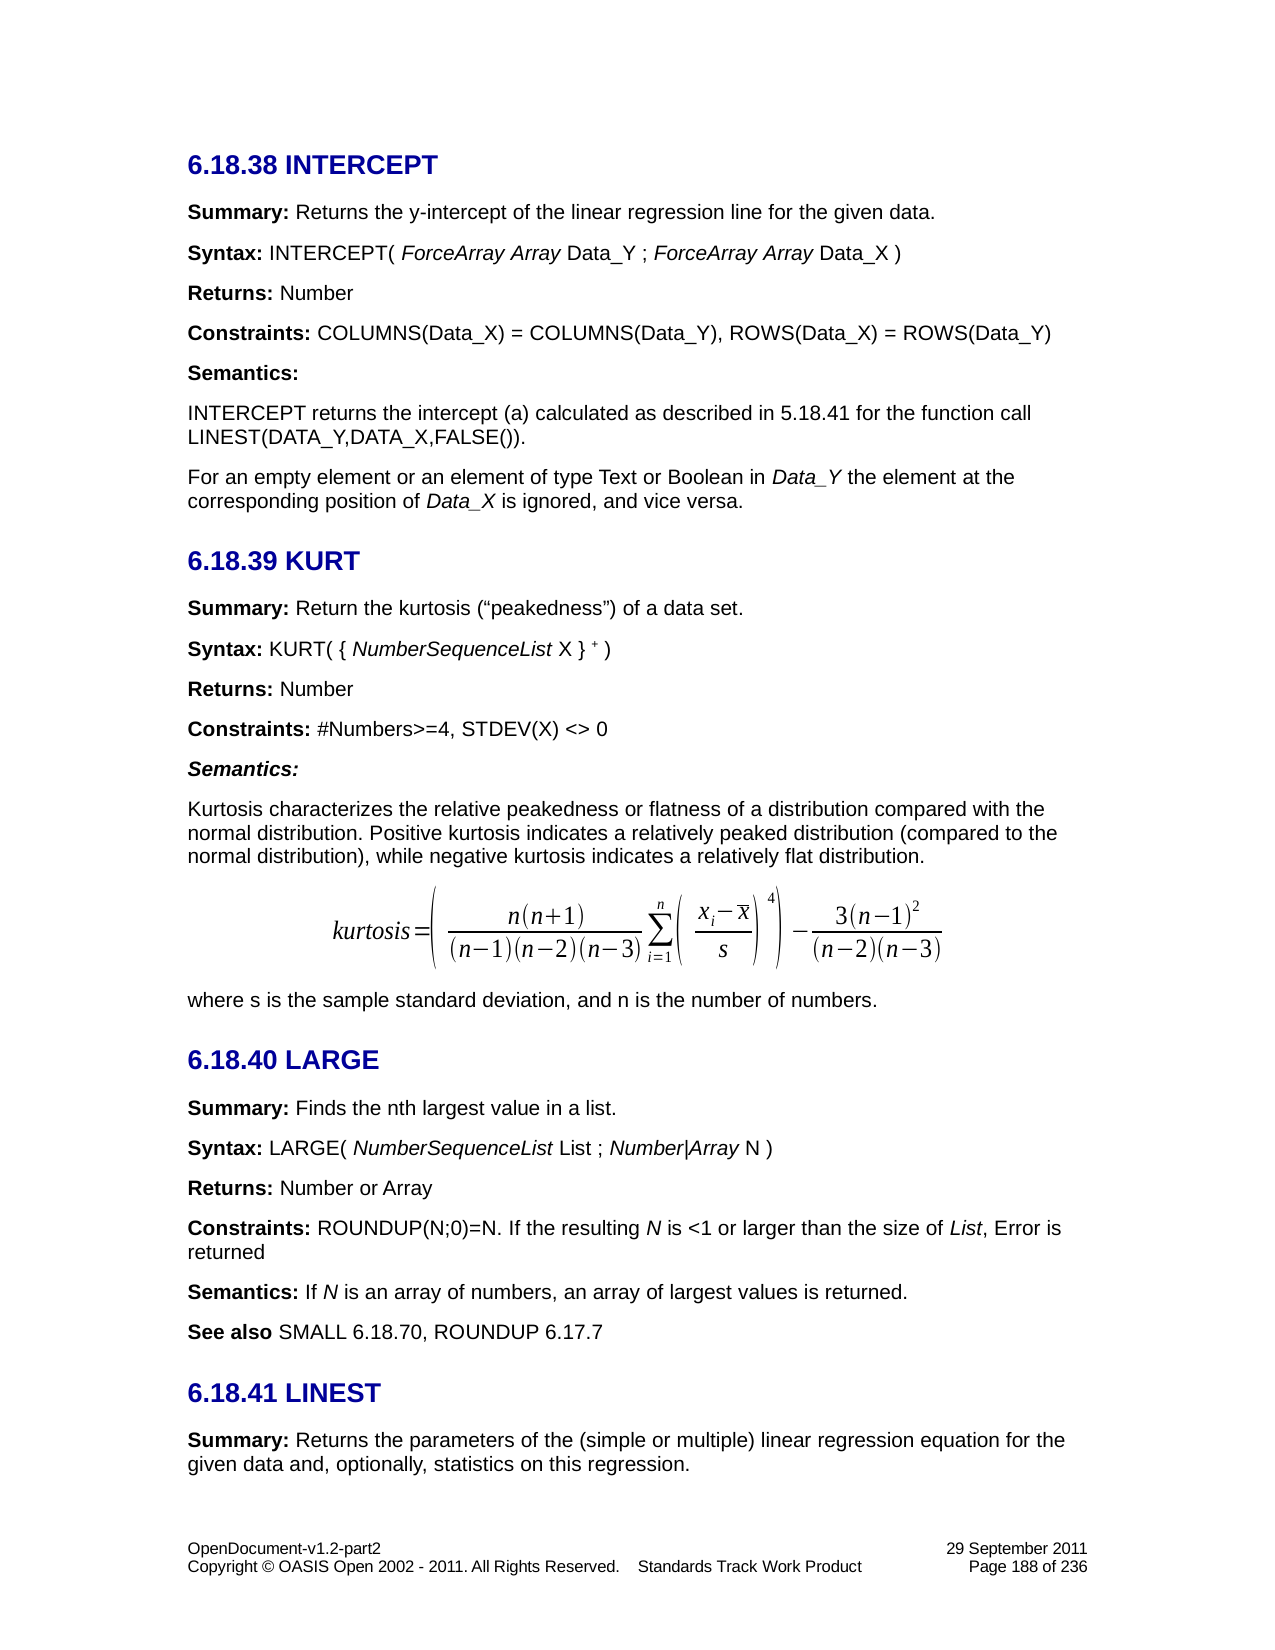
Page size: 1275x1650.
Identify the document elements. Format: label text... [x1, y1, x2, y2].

text For an empty element or an element of type Text or Boolean in Data_Y the element at the corresponding position of Data_X is ignored, and vice versa. [187, 466, 1088, 513]
text Summary: Returns the y-intercept of the linear regression line for the given data. [187, 201, 1088, 224]
text Syntax: LARGE( NumberSequenceList List ; Number|Array N ) [187, 1136, 1088, 1160]
text Returns: Number or Array [187, 1177, 1088, 1200]
text Summary: Finds the nth largest value in a list. [187, 1096, 1088, 1120]
subtitle INTERCEPT [187, 150, 1088, 180]
text Kurtosis characterizes the relative peakedness or flatness of a distribution compared with the normal distribution. Positive kurtosis indicates a relatively peaked distribution (compared to the normal distribution), while negative kurtosis indicates a relatively flat distribution. [187, 798, 1088, 868]
text Summary: Returns the parameters of the (simple or multiple) linear regression equation for the given data and, optionally, statistics on this regression. [187, 1428, 1088, 1476]
text Semantics: If N is an array of numbers, an array of largest values is returned. [187, 1281, 1088, 1304]
text Constraints: #Numbers>=4, STDEV(X) <> 0 [187, 717, 1088, 741]
text Constraints: ROUNDUP(N;0)=N. If the resulting N is <1 or larger than the size of List, Error is returned [187, 1217, 1088, 1264]
text Constraints: COLUMNS(Data_X) = COLUMNS(Data_Y), ROWS(Data_X) = ROWS(Data_Y) [187, 321, 1088, 345]
text Summary: Return the kurtosis (“peakedness”) of a data set. [187, 597, 1088, 620]
subtitle KURT [187, 546, 1088, 576]
text Returns: Number [187, 677, 1088, 701]
text Returns: Number [187, 281, 1088, 305]
text Syntax: KURT( { NumberSequenceList X } + ) [187, 637, 1088, 661]
text where s is the sample standard deviation, and n is the number of numbers. [187, 988, 1088, 1012]
text Syntax: INTERCEPT( ForceArray Array Data_Y ; ForceArray Array Data_X ) [187, 241, 1088, 264]
text Semantics: [187, 362, 1088, 385]
subtitle LINEST [187, 1378, 1088, 1408]
text INTERCEPT returns the intercept (a) calculated as described in 5.18.41 for the function call LINEST(DATA_Y,DATA_X,FALSE()). [187, 402, 1088, 449]
subtitle LARGE [187, 1045, 1088, 1075]
text Semantics: [187, 758, 1088, 781]
text See also SMALL 6.18.70, ROUNDUP 6.17.7 [187, 1321, 1088, 1344]
